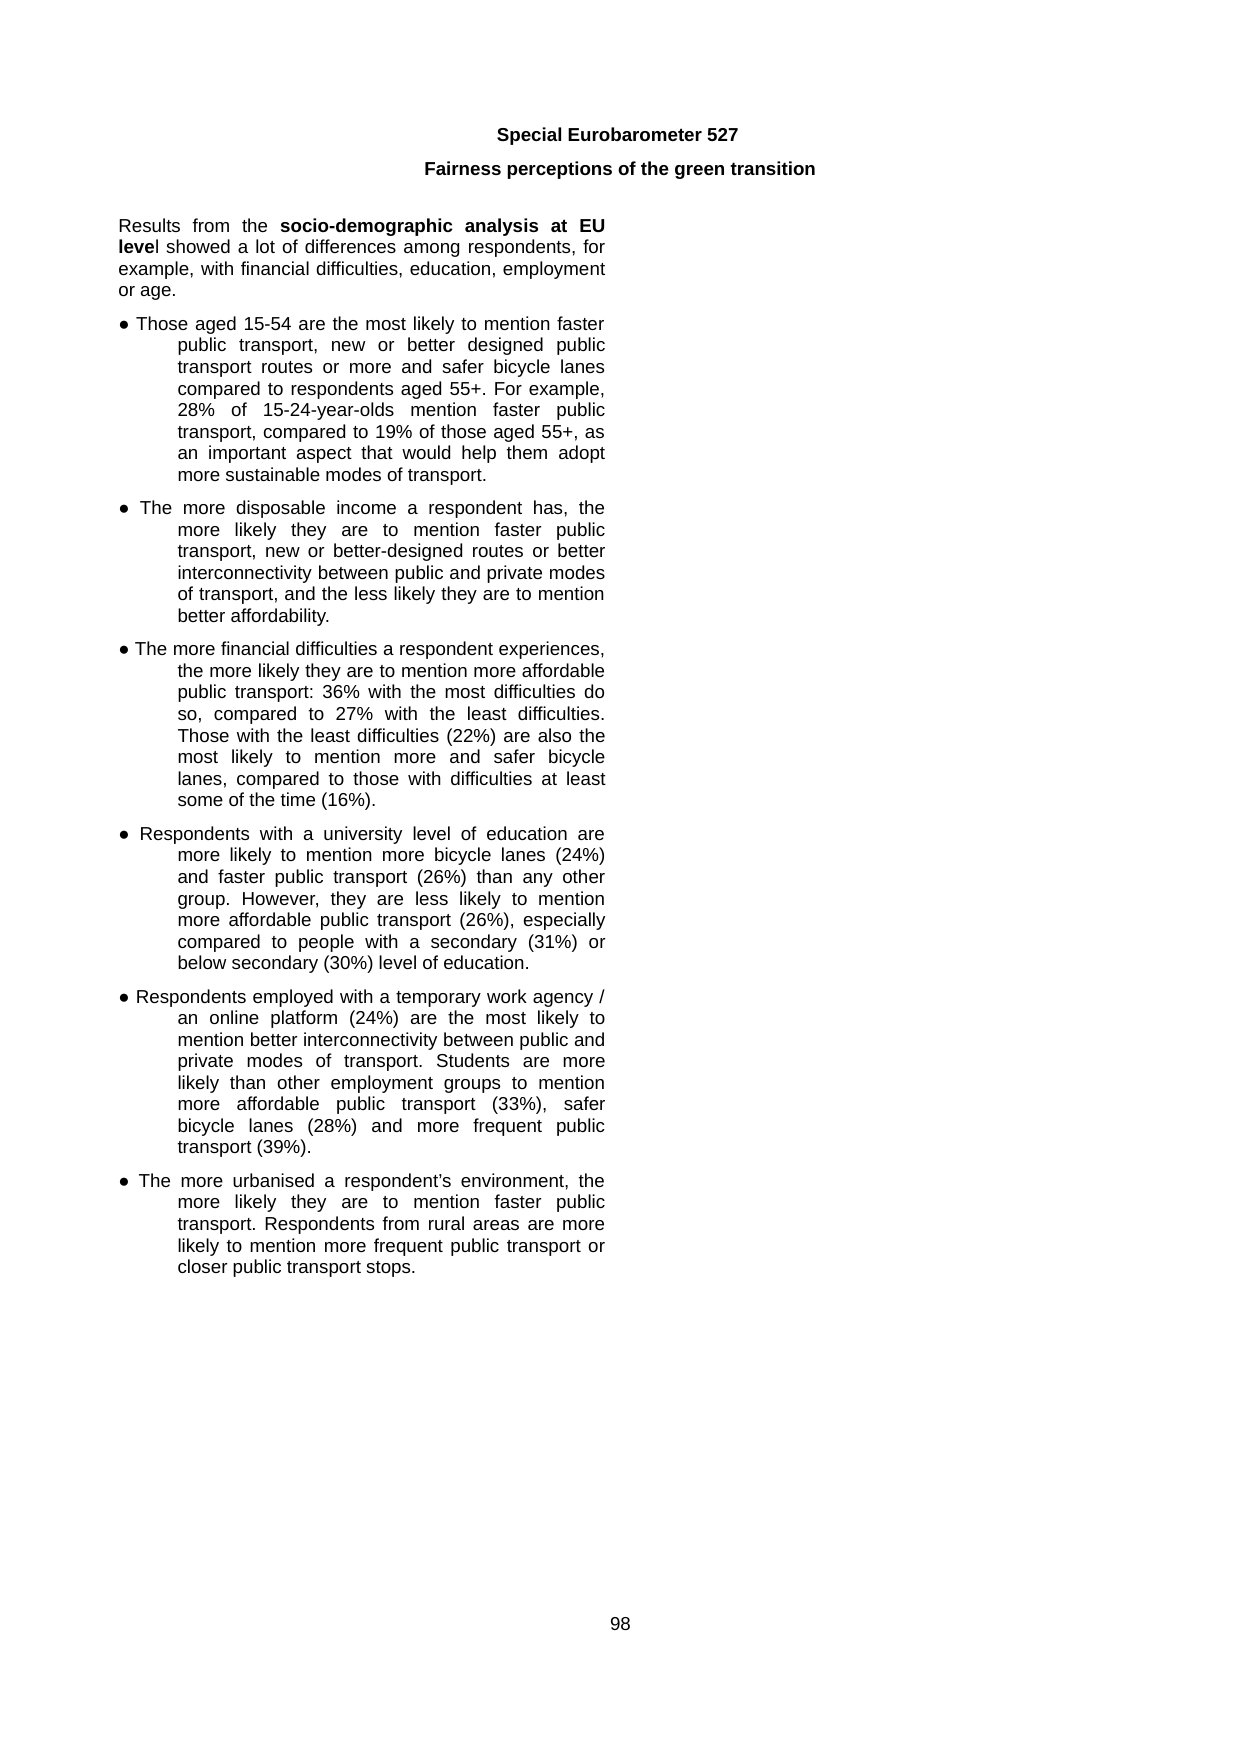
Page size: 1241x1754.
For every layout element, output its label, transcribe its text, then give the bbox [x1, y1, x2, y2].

text ● Respondents with a university level of education are more likely to mention more bicycle lanes (24%) and faster public transport (26%) than any other group. However, they are less likely to mention more affordable public transport (26%), especially compared to people with a secondary (31%) or below secondary (30%) level of education. [118, 823, 605, 973]
text ● The more financial difficulties a respondent experiences, the more likely they are to mention more affordable public transport: 36% with the most difficulties do so, compared to 27% with the least difficulties. Those with the least difficulties (22%) are also the most likely to mention more and safer bicycle lanes, compared to those with difficulties at least some of the time (16%). [118, 638, 605, 811]
text ● Respondents employed with a temporary work agency / an online platform (24%) are the most likely to mention better interconnectivity between public and private modes of transport. Students are more likely than other employment groups to mention more affordable public transport (33%), safer bicycle lanes (28%) and more frequent public transport (39%). [118, 985, 605, 1158]
text Results from the socio-demographic analysis at EU level showed a lot of differences among respondents, for example, with financial difficulties, education, employment or age. [118, 214, 605, 301]
text ● The more urbanised a respondent’s environment, the more likely they are to mention faster public transport. Respondents from rural areas are more likely to mention more frequent public transport or closer public transport stops. [118, 1170, 605, 1278]
text ● Those aged 15-54 are the most likely to mention faster public transport, new or better designed public transport routes or more and safer bicycle lanes compared to respondents aged 55+. For example, 28% of 15-24-year-olds mention faster public transport, compared to 19% of those aged 55+, as an important aspect that would help them adopt more sustainable modes of transport. [118, 313, 605, 485]
text ● The more disposable income a respondent has, the more likely they are to mention faster public transport, new or better-designed routes or better interconnectivity between public and private modes of transport, and the less likely they are to mention better affordability. [118, 497, 605, 626]
